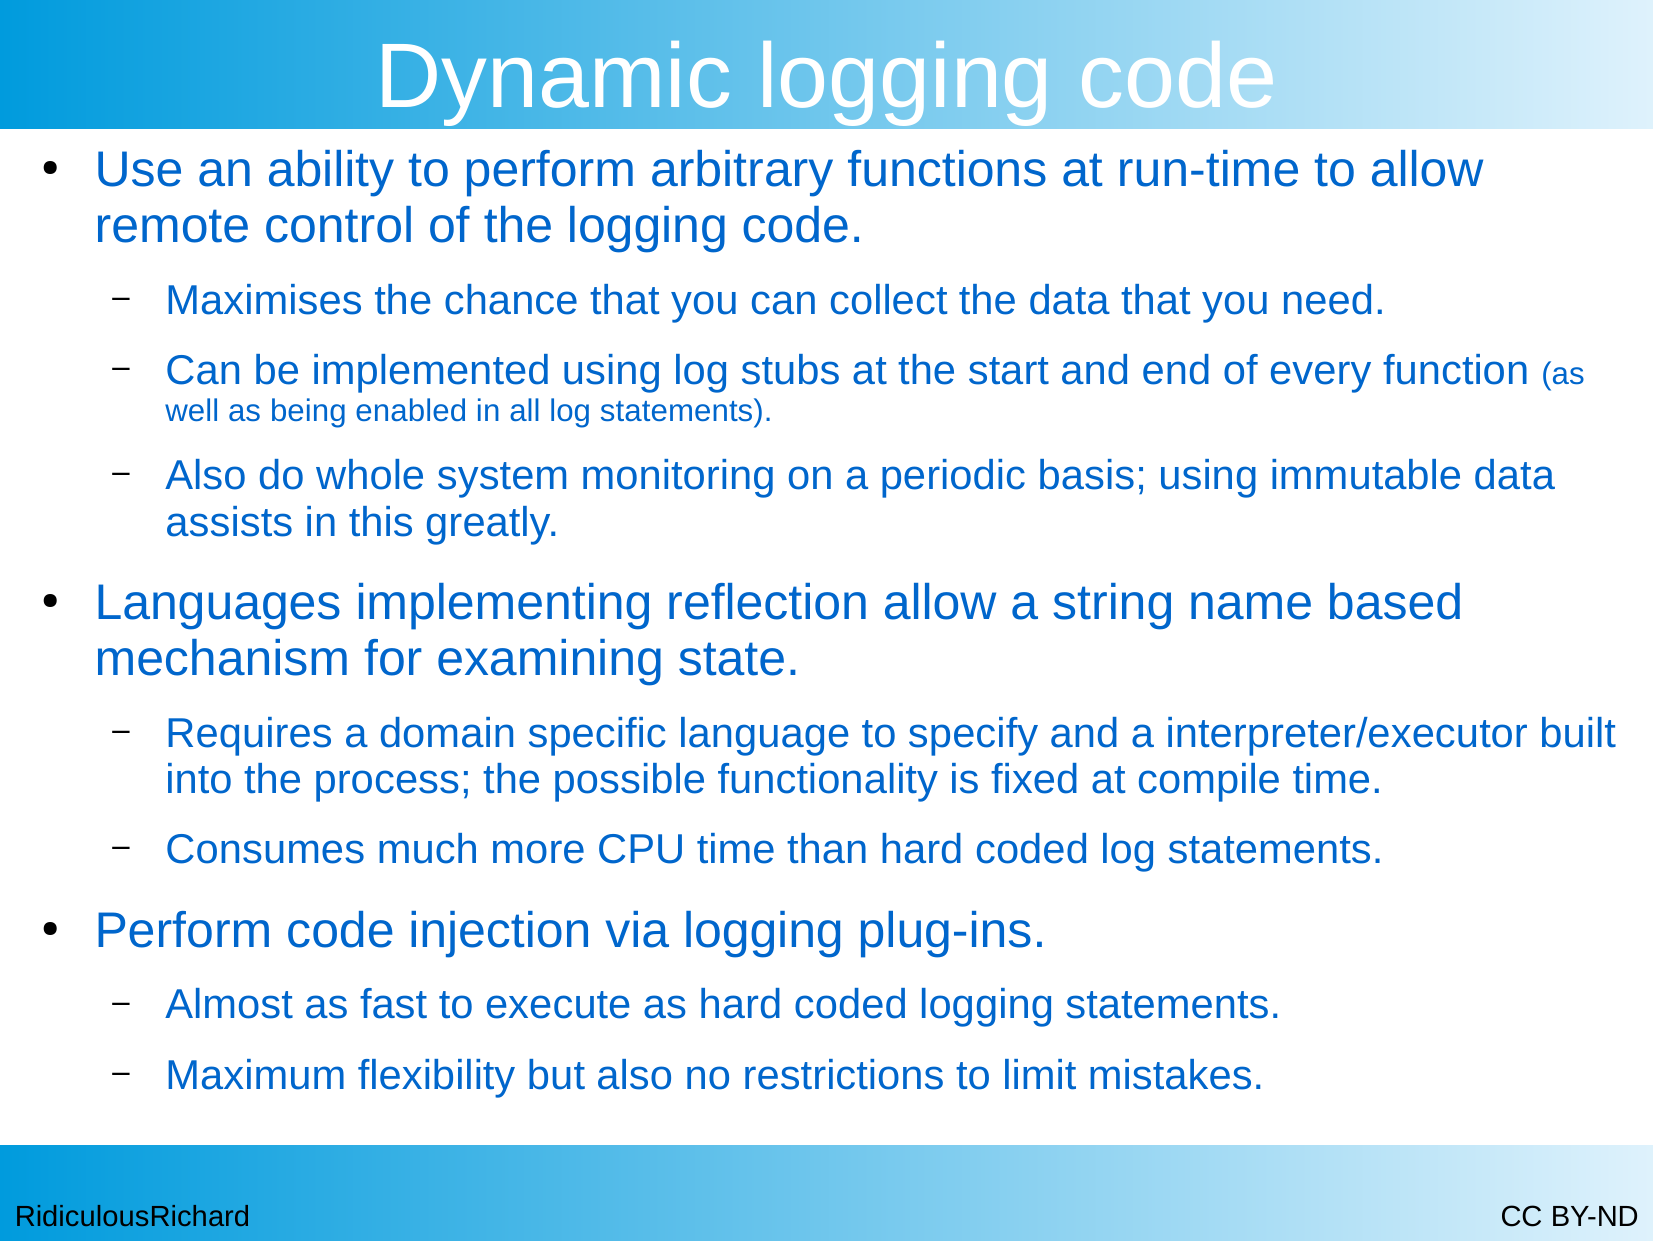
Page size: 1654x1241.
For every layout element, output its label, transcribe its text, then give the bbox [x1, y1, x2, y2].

title Dynamic logging code [82, 23, 1571, 129]
list Use an ability to perform arbitrary functions at run-time to allow remote control of the logging code. Maximises the chance that you can collect the data that you need. Can be implemented using log stubs at the start and end of every function (as well as being enabled in all log statements). Also do whole system monitoring on a periodic basis; using immutable data assists in this greatly. Languages implementing reflection allow a string name based mechanism for examining state. Requires a domain specific language to specify and a interpreter/executor built into the process; the possible functionality is fixed at compile time. Consumes much more CPU time than hard coded log statements. Perform code injection via logging plug-ins. Almost as fast to execute as hard coded logging statements. Maximum flexibility but also no restrictions to limit mistakes. [23, 141, 1630, 1123]
